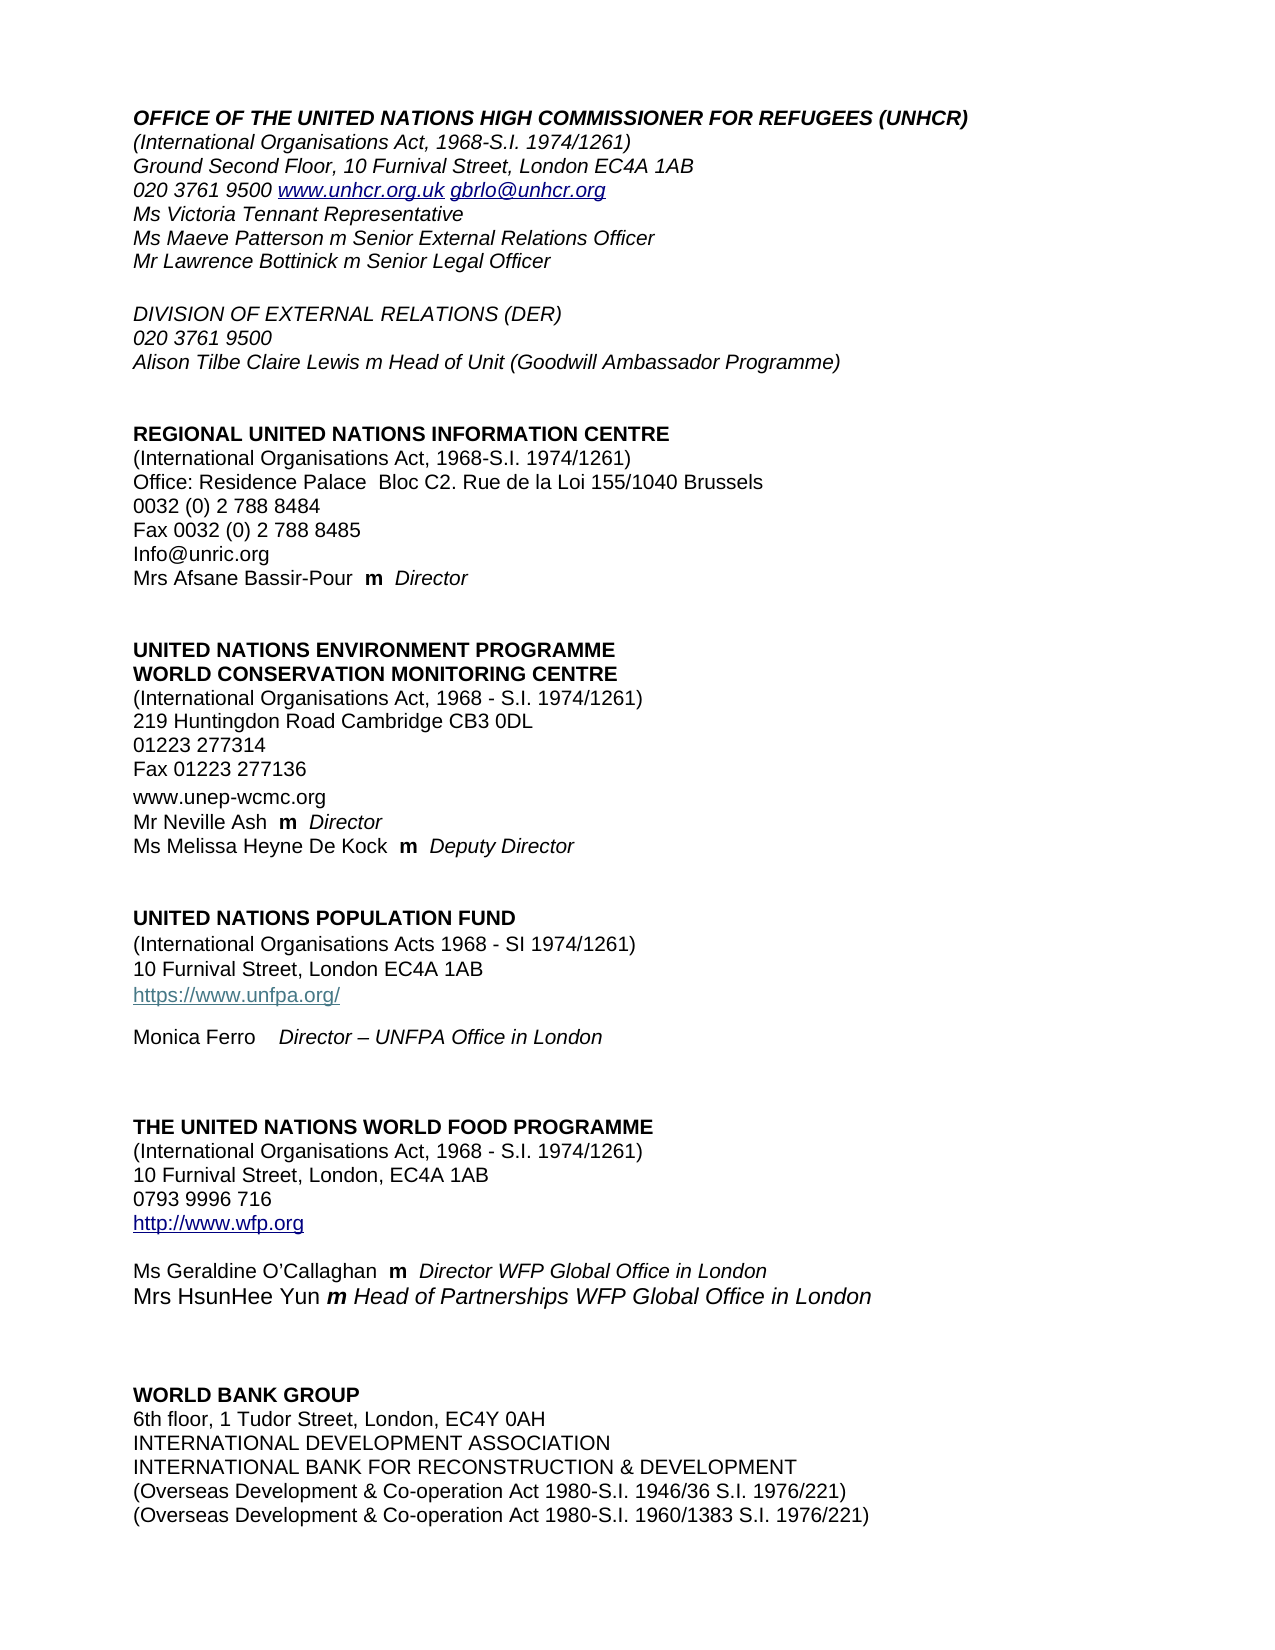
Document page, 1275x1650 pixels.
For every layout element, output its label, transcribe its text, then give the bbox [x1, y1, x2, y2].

text (International Organisations Act, 1968 - S.I. 1974/1261) [133, 1139, 1181, 1163]
text Mrs Afsane Bassir-Pour m Director [133, 566, 1181, 589]
text Alison Tilbe Claire Lewis m Head of Unit (Goodwill Ambassador Programme) [133, 350, 1181, 374]
text INTERNATIONAL BANK FOR RECONSTRUCTION & DEVELOPMENT [133, 1455, 1181, 1479]
text Info@unric.org [133, 542, 1181, 566]
text Mr Neville Ash m Director [133, 810, 1181, 834]
text DIVISION OF EXTERNAL RELATIONS (DER) [133, 302, 1181, 326]
text 6th floor, 1 Tudor Street, London, EC4Y 0AH [133, 1407, 1181, 1431]
text (Overseas Development & Co-operation Act 1980-S.I. 1960/1383 S.I. 1976/221) [133, 1503, 1181, 1527]
text 01223 277314 [133, 733, 1181, 757]
text UNITED NATIONS ENVIRONMENT PROGRAMME [133, 637, 1181, 661]
text Ms Victoria Tennant Representative [133, 201, 1181, 225]
text Monica Ferro Director – UNFPA Office in London [133, 1025, 1181, 1049]
text Ground Second Floor, 10 Furnival Street, London EC4A 1AB [133, 153, 1181, 177]
text 0032 (0) 2 788 8484 [133, 494, 1181, 518]
text Ms Geraldine O’Callaghan m Director WFP Global Office in London [133, 1259, 1181, 1283]
text 10 Furnival Street, London, EC4A 1AB [133, 1163, 1181, 1187]
text Fax 01223 277136 [133, 757, 1181, 781]
text OFFICE OF THE UNITED NATIONS HIGH COMMISSIONER FOR REFUGEES (UNHCR) [133, 106, 1181, 129]
text www.unep-wcmc.org [133, 781, 1181, 810]
text THE UNITED NATIONS WORLD FOOD PROGRAMME [133, 1115, 1181, 1139]
text Ms Maeve Patterson m Senior External Relations Officer [133, 225, 1181, 249]
text WORLD BANK GROUP [133, 1383, 1181, 1407]
text 020 3761 9500 [133, 326, 1181, 350]
text 219 Huntingdon Road Cambridge CB3 0DL [133, 709, 1181, 733]
text (International Organisations Act, 1968 - S.I. 1974/1261) [133, 685, 1181, 709]
text (International Organisations Act, 1968-S.I. 1974/1261) [133, 446, 1181, 470]
text Mrs HsunHee Yun m Head of Partnerships WFP Global Office in London [133, 1283, 1181, 1309]
text UNITED NATIONS POPULATION FUND (International Organisations Acts 1968 - SI 1974/1261) 10 Furnival Street, London EC4A 1AB https://www.unfpa.org/ [133, 906, 1181, 1007]
text INTERNATIONAL DEVELOPMENT ASSOCIATION [133, 1431, 1181, 1455]
text (International Organisations Act, 1968-S.I. 1974/1261) [133, 129, 1181, 153]
text 020 3761 9500 www.unhcr.org.uk gbrlo@unhcr.org [133, 177, 1181, 201]
text Mr Lawrence Bottinick m Senior Legal Officer [133, 249, 1181, 302]
text Ms Melissa Heyne De Kock m Deputy Director [133, 834, 1181, 858]
text REGIONAL UNITED NATIONS INFORMATION CENTRE [133, 422, 1181, 446]
text WORLD CONSERVATION MONITORING CENTRE [133, 661, 1181, 685]
text (Overseas Development & Co-operation Act 1980-S.I. 1946/36 S.I. 1976/221) [133, 1479, 1181, 1503]
text Fax 0032 (0) 2 788 8485 [133, 518, 1181, 542]
text 0793 9996 716 http://www.wfp.org [133, 1187, 1181, 1235]
text Office: Residence Palace Bloc C2. Rue de la Loi 155/1040 Brussels [133, 470, 1181, 494]
